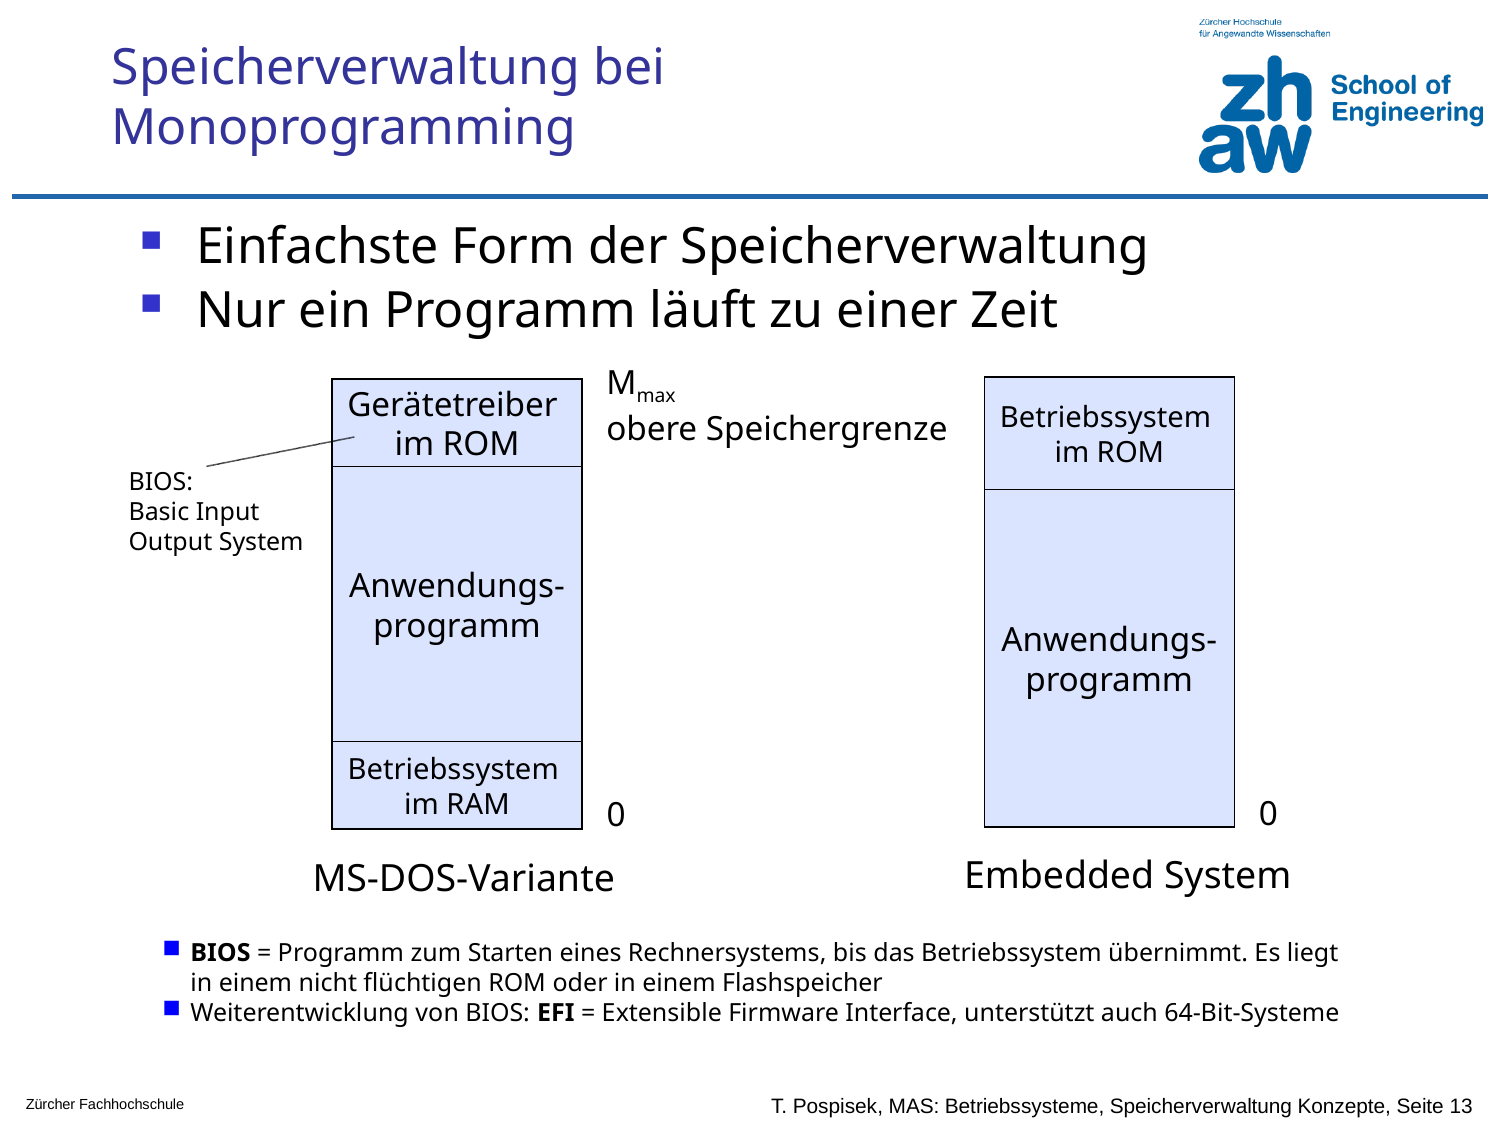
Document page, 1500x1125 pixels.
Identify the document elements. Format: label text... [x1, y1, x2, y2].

text_box BIOS = Programm zum Starten eines Rechnersystems, bis das Betriebssystem übernimmt. Es liegt in einem nicht flüchtigen ROM oder in einem Flashspeicher Weiterentwicklung von BIOS: EFI = Extensible Firmware Interface, unterstützt auch 64-Bit-Systeme [147, 928, 1364, 1034]
list Einfachste Form der Speicherverwaltung Nur ein Programm läuft zu einer Zeit [125, 212, 1338, 350]
text_box 0 [1244, 784, 1293, 840]
text_box Embedded System [949, 843, 1307, 904]
text_box Gerätetreiber im ROM [332, 378, 583, 466]
picture [1199, 19, 1483, 173]
text_box Anwendungs- programm [332, 466, 583, 741]
text_box BIOS: Basic Input Output System [113, 458, 319, 563]
text_box Mmax obere Speichergrenze [591, 353, 963, 455]
title Speicherverwaltung bei Monoprogramming [96, 50, 1146, 163]
text_box Anwendungs- programm [984, 489, 1235, 828]
text_box Betriebssystem im RAM [332, 741, 583, 829]
text_box Betriebssystem im ROM [984, 377, 1235, 489]
text_box MS-DOS-Variante [297, 846, 630, 907]
text_box 0 [591, 786, 641, 841]
